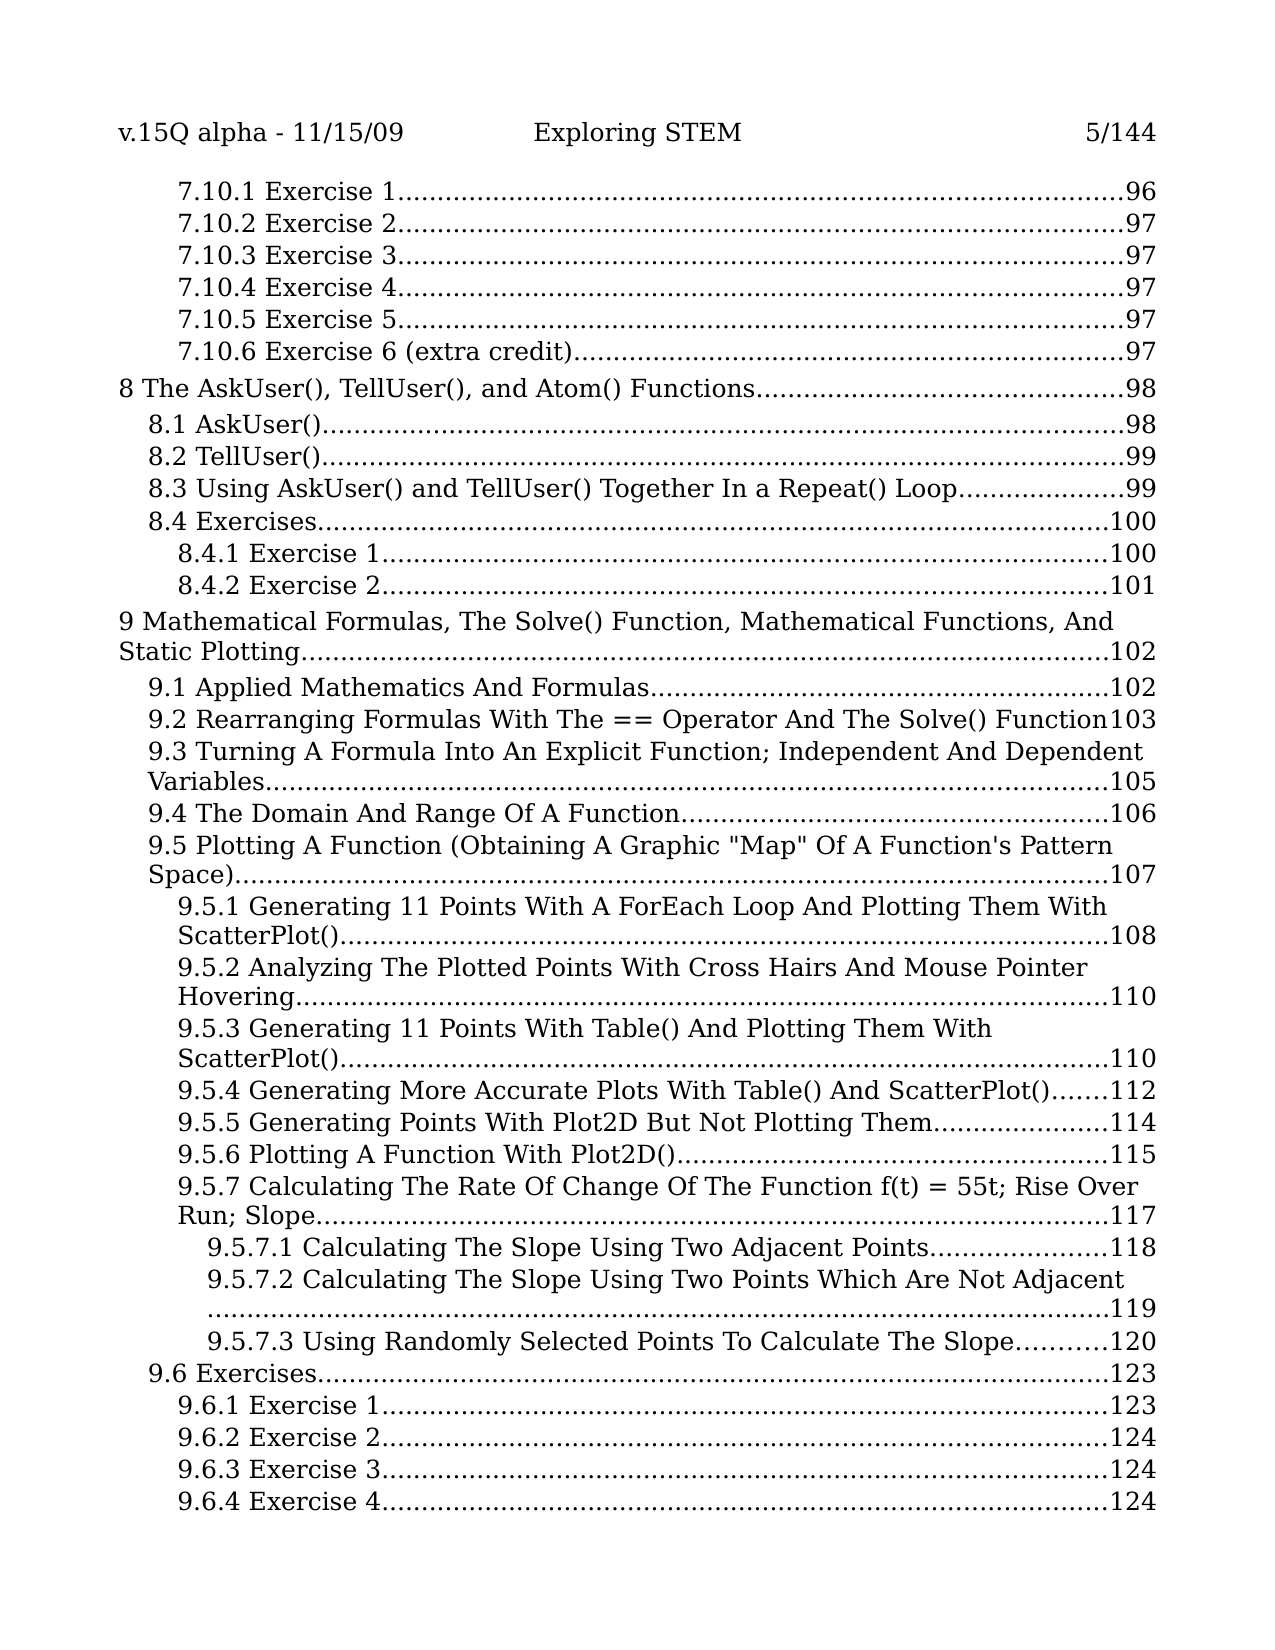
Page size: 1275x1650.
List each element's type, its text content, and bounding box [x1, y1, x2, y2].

text 9.5.5 Generating Points With Plot2D But Not Plotting Them 114 [177, 1108, 1157, 1137]
text 7.10.3 Exercise 3 97 [177, 241, 1157, 270]
text 8.4.2 Exercise 2 101 [177, 571, 1157, 600]
text 9.6.3 Exercise 3 124 [177, 1455, 1157, 1484]
text 8.4 Exercises 100 [148, 507, 1157, 536]
text 9.2 Rearranging Formulas With The == Operator And The Solve() Function 103 [148, 706, 1157, 735]
text 7.10.1 Exercise 1 96 [177, 177, 1157, 206]
text 9.5.7.3 Using Randomly Selected Points To Calculate The Slope 120 [207, 1327, 1157, 1356]
text 9.6.1 Exercise 1 123 [177, 1391, 1157, 1420]
text 9.6.2 Exercise 2 124 [177, 1423, 1157, 1452]
text 7.10.4 Exercise 4 97 [177, 273, 1157, 302]
text 9.6.4 Exercise 4 124 [177, 1487, 1157, 1516]
text 9.1 Applied Mathematics And Formulas 102 [148, 673, 1157, 703]
text 7.10.5 Exercise 5 97 [177, 305, 1157, 334]
text 8.3 Using AskUser() and TellUser() Together In a Repeat() Loop 99 [148, 475, 1157, 504]
text 9.5.7.1 Calculating The Slope Using Two Adjacent Points 118 [207, 1233, 1157, 1263]
text 9.5.4 Generating More Accurate Plots With Table() And ScatterPlot() 112 [177, 1076, 1157, 1105]
text 9.5.7 Calculating The Rate Of Change Of The Function f(t) = 55t; Rise Over Run; Slope 117 [177, 1172, 1157, 1231]
text 9.5 Plotting A Function (Obtaining A Graphic "Map" Of A Function's Pattern Space) 107 [148, 831, 1157, 889]
text 9.5.2 Analyzing The Plotted Points With Cross Hairs And Mouse Pointer Hovering 110 [177, 953, 1157, 1012]
text 8.4.1 Exercise 1 100 [177, 539, 1157, 568]
text 9.6 Exercises 123 [148, 1359, 1157, 1388]
text 9.5.3 Generating 11 Points With Table() And Plotting Them With ScatterPlot() 110 [177, 1015, 1157, 1073]
text 9.3 Turning A Formula Into An Explicit Function; Independent And Dependent Variables 105 [148, 738, 1157, 796]
text 8.1 AskUser() 98 [148, 411, 1157, 440]
text 9.4 The Domain And Range Of A Function 106 [148, 799, 1157, 828]
text 9 Mathematical Formulas, The Solve() Function, Mathematical Functions, And Static Plotting 102 [118, 608, 1157, 666]
text 9.5.6 Plotting A Function With Plot2D() 115 [177, 1140, 1157, 1169]
text 9.5.7.2 Calculating The Slope Using Two Points Which Are Not Adjacent 119 [207, 1266, 1157, 1324]
text 8 The AskUser(), TellUser(), and Atom() Functions 98 [118, 374, 1157, 403]
text 7.10.6 Exercise 6 (extra credit) 97 [177, 337, 1157, 366]
text 8.2 TellUser() 99 [148, 443, 1157, 472]
text 9.5.1 Generating 11 Points With A ForEach Loop And Plotting Them With ScatterPlot() 108 [177, 892, 1157, 951]
text 7.10.2 Exercise 2 97 [177, 209, 1157, 238]
